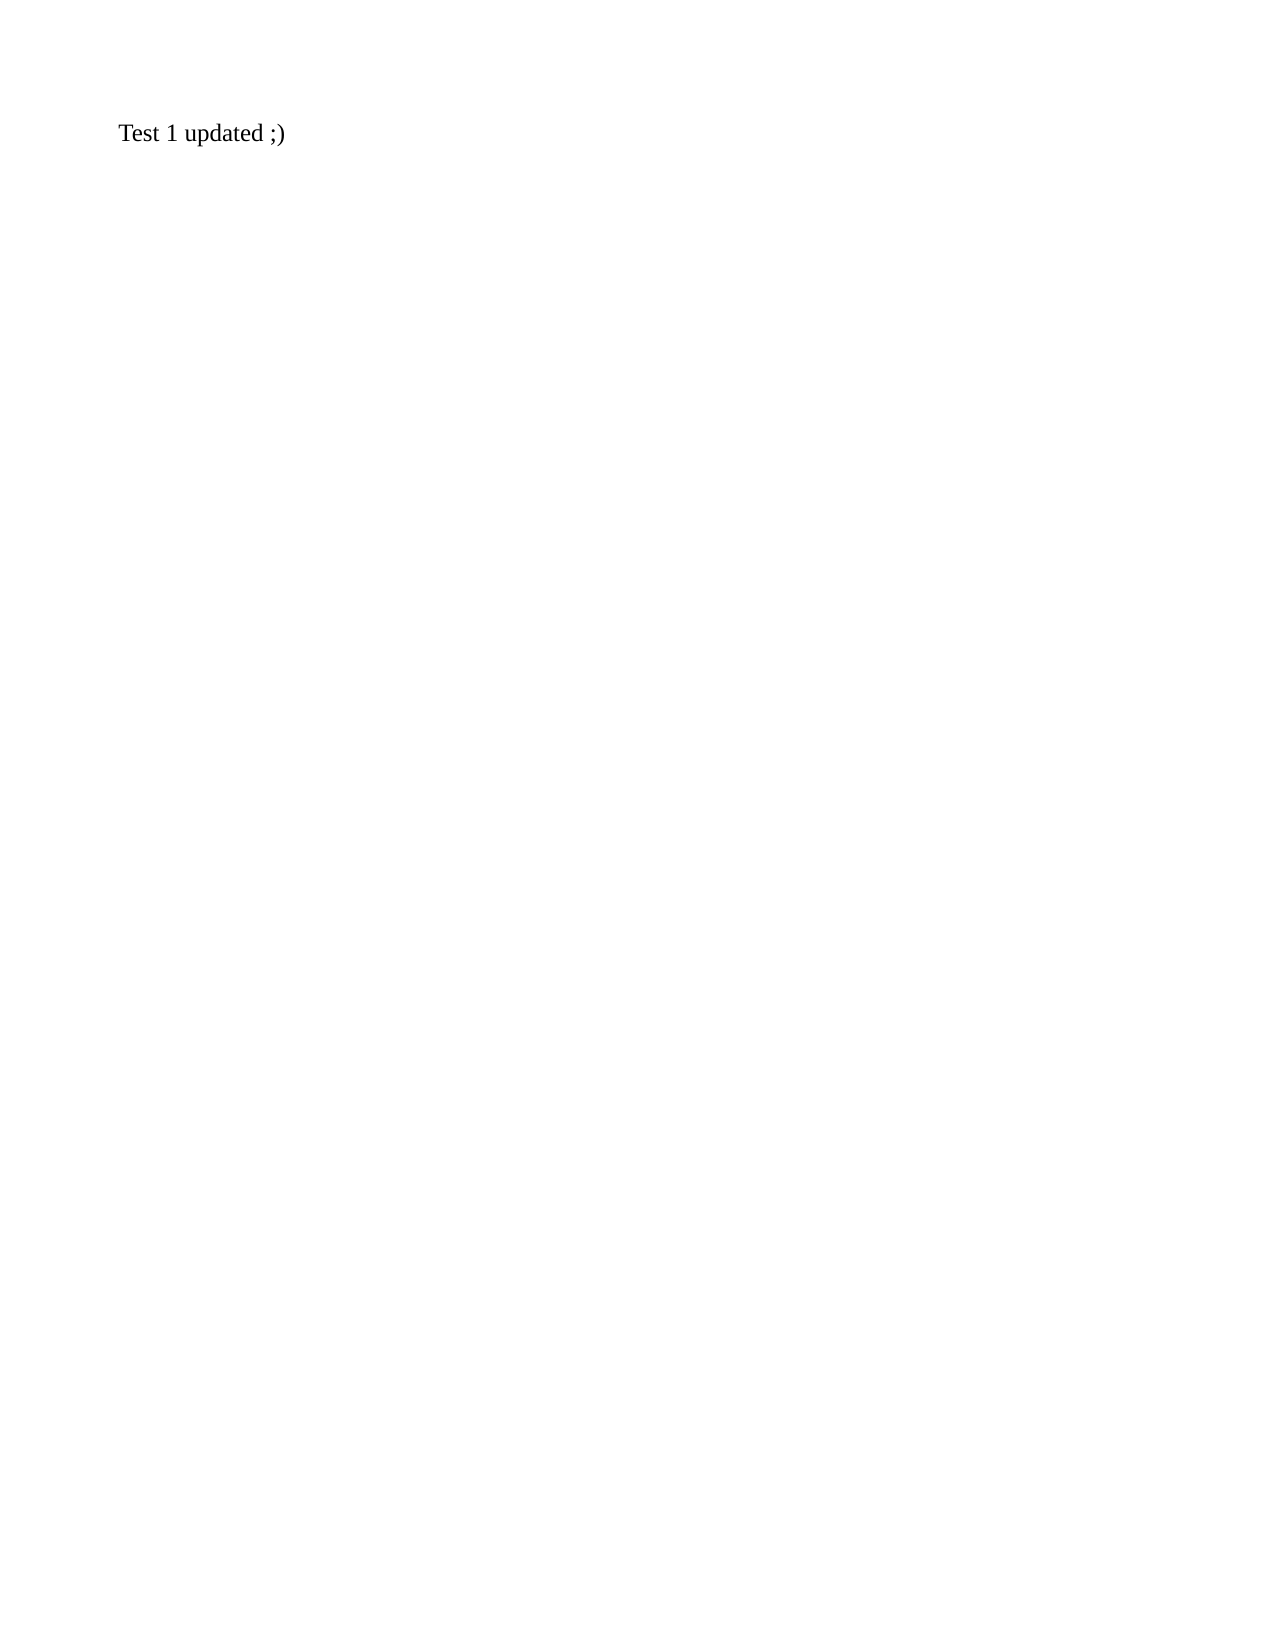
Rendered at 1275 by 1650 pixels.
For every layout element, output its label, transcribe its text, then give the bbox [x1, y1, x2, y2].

text Test 1 updated ;) [118, 118, 1157, 147]
